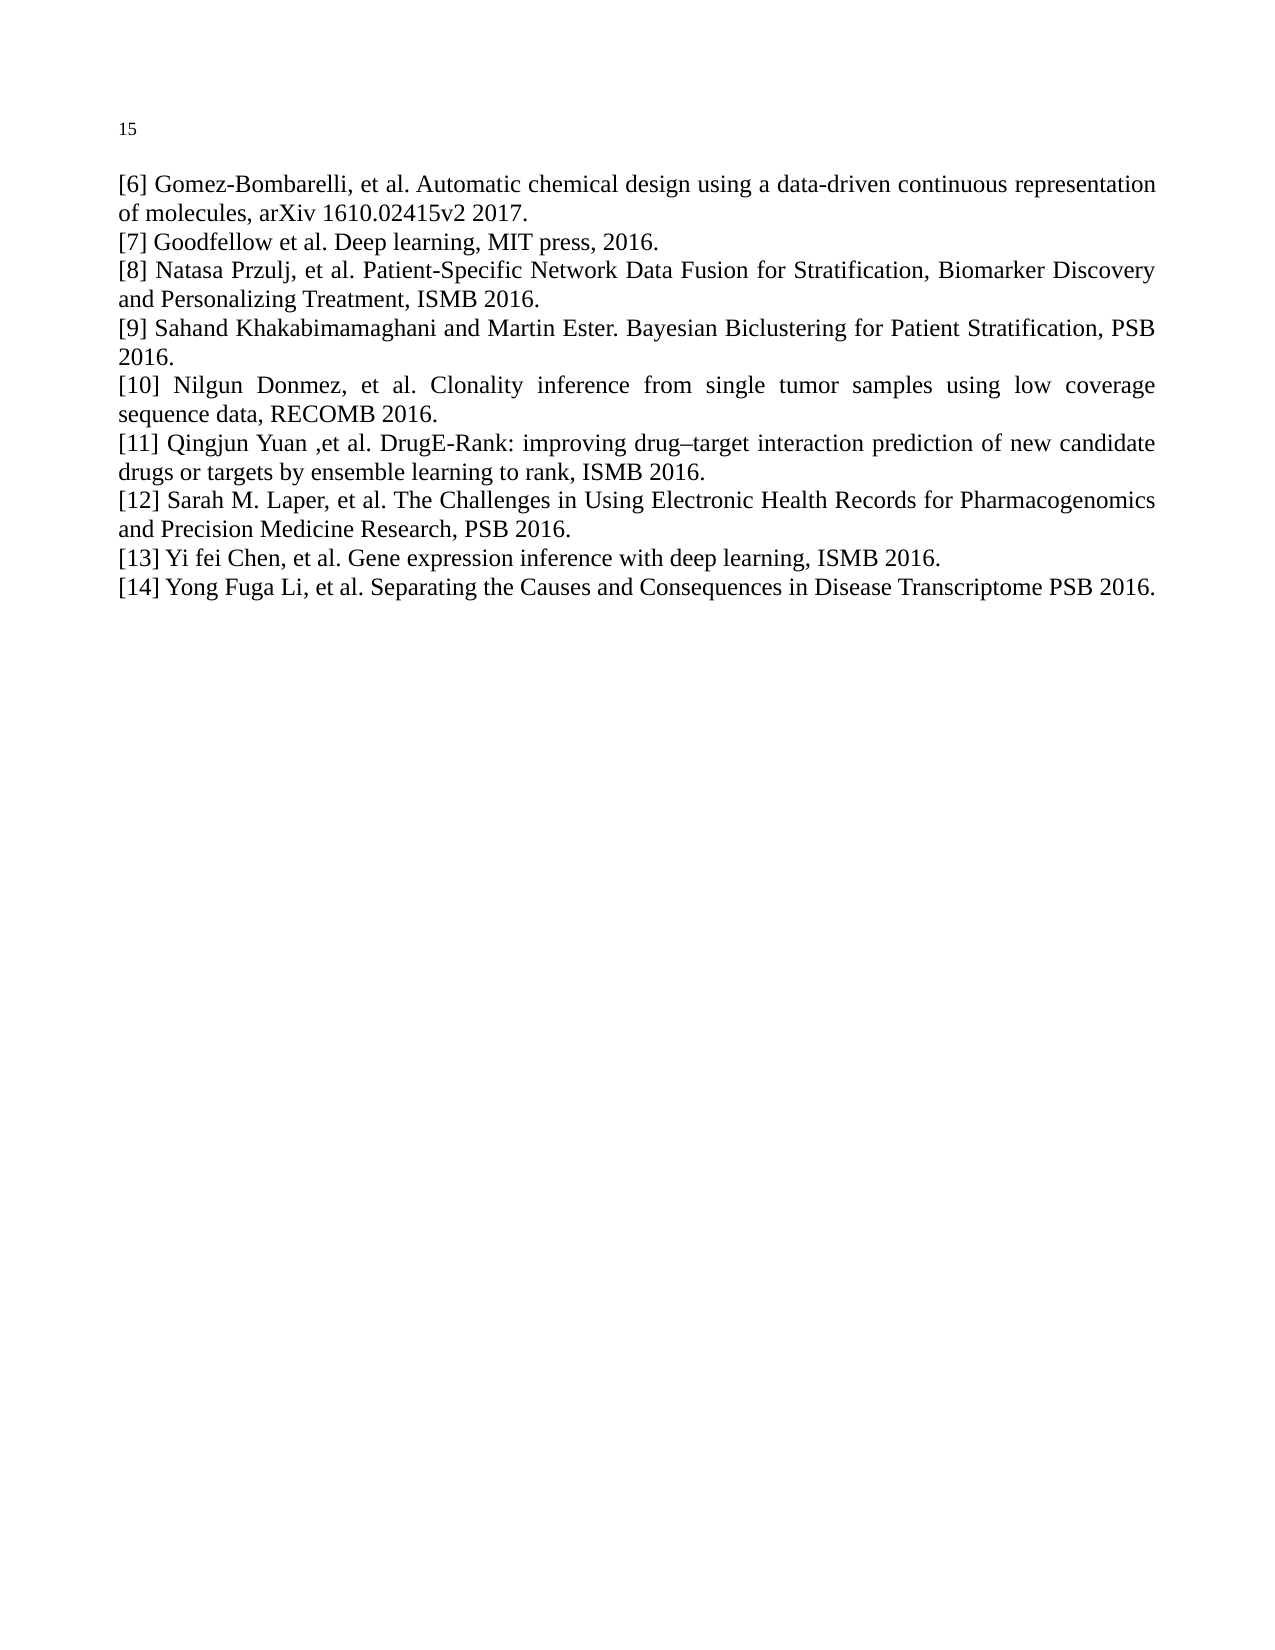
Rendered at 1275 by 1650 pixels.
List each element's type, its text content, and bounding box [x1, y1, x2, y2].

text [12] Sarah M. Laper, et al. The Challenges in Using Electronic Health Records for Pharmacogenomics and Precision Medicine Research, PSB 2016. [118, 485, 1157, 543]
text [9] Sahand Khakabimamaghani and Martin Ester. Bayesian Biclustering for Patient Stratification, PSB 2016. [118, 313, 1157, 370]
text [13] Yi fei Chen, et al. Gene expression inference with deep learning, ISMB 2016. [118, 543, 1157, 572]
text [7] Goodfellow et al. Deep learning, MIT press, 2016. [118, 227, 1157, 255]
text [6] Gomez-Bombarelli, et al. Automatic chemical design using a data-driven continuous representation of molecules, arXiv 1610.02415v2 2017. [118, 169, 1157, 227]
text [14] Yong Fuga Li, et al. Separating the Causes and Consequences in Disease Transcriptome PSB 2016. [118, 572, 1157, 600]
text [8] Natasa Przulj, et al. Patient-Specific Network Data Fusion for Stratification, Biomarker Discovery and Personalizing Treatment, ISMB 2016. [118, 255, 1157, 313]
text [11] Qingjun Yuan ,et al. DrugE-Rank: improving drug–target interaction prediction of new candidate drugs or targets by ensemble learning to rank, ISMB 2016. [118, 428, 1157, 485]
text [10] Nilgun Donmez, et al. Clonality inference from single tumor samples using low coverage sequence data, RECOMB 2016. [118, 370, 1157, 428]
